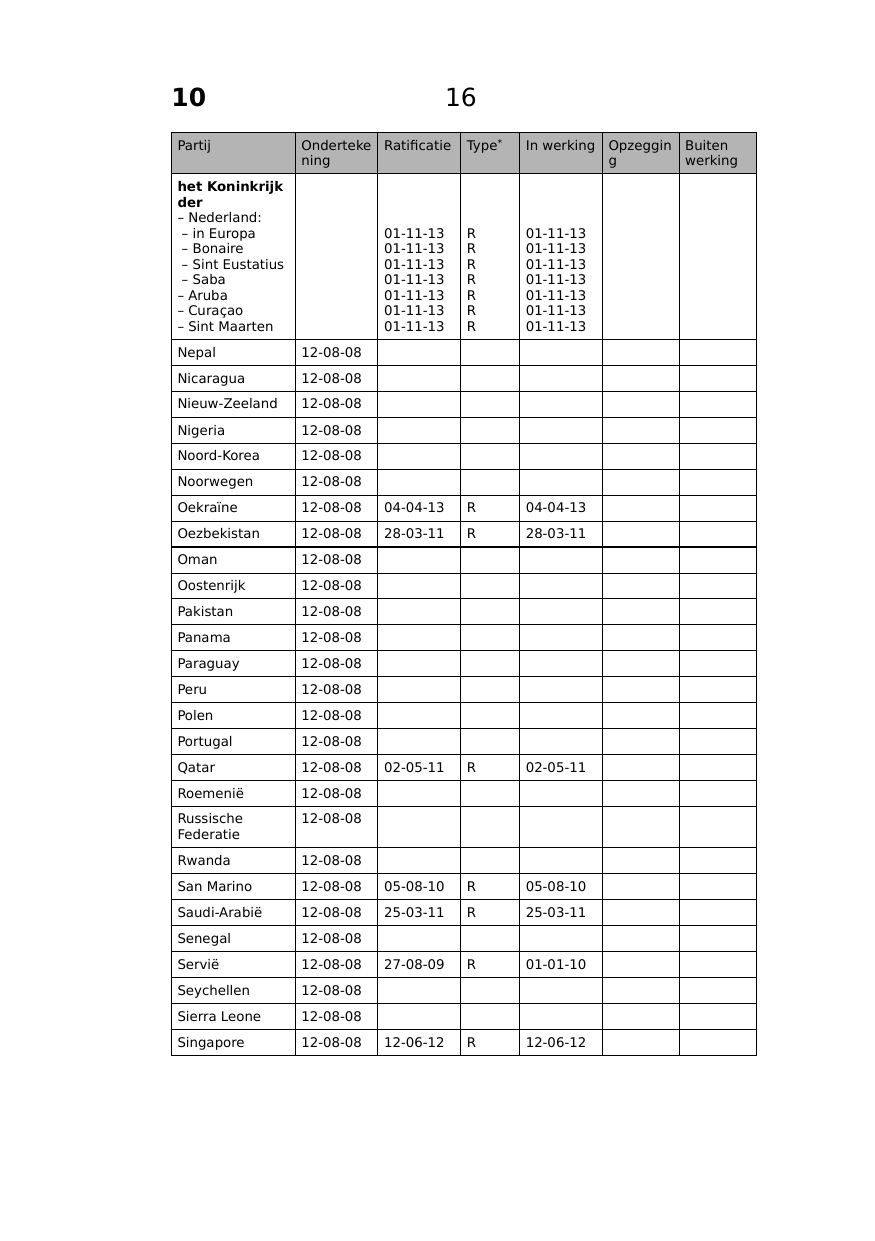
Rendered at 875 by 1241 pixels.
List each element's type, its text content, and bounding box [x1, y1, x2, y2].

table_cell [680, 319, 756, 339]
table_cell – Curaçao [172, 303, 295, 319]
table_cell [603, 444, 679, 469]
table_cell [680, 599, 756, 624]
table_cell [461, 781, 519, 806]
table_cell [680, 807, 756, 847]
table_cell 12-08-08 [296, 677, 377, 702]
table_cell R [461, 1030, 519, 1055]
table_cell 12-08-08 [296, 926, 377, 951]
table_cell [680, 926, 756, 951]
table_cell [378, 470, 460, 494]
table_cell [680, 1030, 756, 1055]
table_cell [461, 848, 519, 873]
table_cell 12-08-08 [296, 729, 377, 754]
table_cell [680, 272, 756, 288]
table_cell het Koninkrijk der [172, 174, 295, 210]
table_cell 04-04-13 [378, 496, 460, 521]
table_cell [461, 574, 519, 598]
table_cell [680, 703, 756, 728]
table_cell [378, 574, 460, 598]
table_cell 12-08-08 [296, 952, 377, 977]
table_cell [378, 418, 460, 443]
table_cell [461, 625, 519, 650]
table_cell [378, 729, 460, 754]
table_cell R [461, 522, 519, 546]
table_cell [520, 210, 602, 226]
table_cell [520, 848, 602, 873]
table_cell Panama [172, 625, 295, 650]
table_cell Servië [172, 952, 295, 977]
table_cell R [461, 952, 519, 977]
table_cell 12-08-08 [296, 392, 377, 417]
table_cell [603, 496, 679, 521]
table_cell – Nederland: [172, 210, 295, 226]
table_cell Nigeria [172, 418, 295, 443]
table_cell [603, 978, 679, 1003]
table_cell [603, 874, 679, 899]
table_cell R [461, 272, 519, 288]
table_cell R [461, 241, 519, 257]
table_cell [603, 781, 679, 806]
table_cell [520, 548, 602, 572]
table_cell 12-08-08 [296, 807, 377, 847]
table_cell Oekraïne [172, 496, 295, 521]
table_cell 01-11-13 [378, 303, 460, 319]
table_cell [296, 174, 377, 210]
table_cell [603, 900, 679, 925]
table_cell [680, 522, 756, 546]
table_cell [461, 340, 519, 365]
table_cell [461, 677, 519, 702]
table_cell 04-04-13 [520, 496, 602, 521]
table_cell [680, 1004, 756, 1029]
table_cell 01-11-13 [520, 226, 602, 241]
table_cell 12-06-12 [378, 1030, 460, 1055]
table_cell [520, 599, 602, 624]
table_cell 01-11-13 [520, 257, 602, 272]
table_cell [680, 210, 756, 226]
table_cell [680, 900, 756, 925]
table_cell [680, 848, 756, 873]
table_cell [520, 625, 602, 650]
table_cell [520, 174, 602, 210]
table_header Ratificatie [378, 133, 460, 173]
table_cell [680, 574, 756, 598]
table_cell 12-08-08 [296, 848, 377, 873]
table_cell [680, 444, 756, 469]
table_cell [378, 625, 460, 650]
table_cell 12-08-08 [296, 366, 377, 391]
table_cell [680, 303, 756, 319]
table_cell [378, 703, 460, 728]
table_cell 12-08-08 [296, 755, 377, 780]
table_cell [461, 926, 519, 951]
table_cell [461, 703, 519, 728]
table_cell 12-08-08 [296, 599, 377, 624]
table_cell Nepal [172, 340, 295, 365]
table_cell 12-08-08 [296, 651, 377, 676]
table_cell [603, 807, 679, 847]
table_cell R [461, 303, 519, 319]
table_cell 01-11-13 [378, 226, 460, 241]
table_cell R [461, 874, 519, 899]
table_cell [603, 729, 679, 754]
table_cell [680, 781, 756, 806]
table_cell [603, 651, 679, 676]
table_cell [603, 272, 679, 288]
table_cell Singapore [172, 1030, 295, 1055]
table_cell Sierra Leone [172, 1004, 295, 1029]
table_cell [520, 677, 602, 702]
table_cell 01-11-13 [378, 319, 460, 339]
table_cell 02-05-11 [520, 755, 602, 780]
table_cell 12-08-08 [296, 418, 377, 443]
table_cell Noord-Korea [172, 444, 295, 469]
table_cell 12-06-12 [520, 1030, 602, 1055]
table_cell [603, 848, 679, 873]
table_cell [461, 729, 519, 754]
table_cell [520, 978, 602, 1003]
table_cell [603, 340, 679, 365]
table_cell 12-08-08 [296, 548, 377, 572]
table_cell [461, 978, 519, 1003]
table_cell 01-01-10 [520, 952, 602, 977]
table_cell [520, 807, 602, 847]
table_cell – in Europa [172, 226, 295, 241]
table_cell [378, 174, 460, 210]
table_cell Saudi-Arabië [172, 900, 295, 925]
table_cell [520, 574, 602, 598]
table_header Partij [172, 133, 295, 173]
table_cell [378, 651, 460, 676]
table_cell [680, 418, 756, 443]
table_cell [603, 319, 679, 339]
table_cell Paraguay [172, 651, 295, 676]
table_cell [603, 522, 679, 546]
table_cell [520, 366, 602, 391]
table_cell R [461, 755, 519, 780]
table_cell [680, 874, 756, 899]
table_cell [680, 366, 756, 391]
table_cell Polen [172, 703, 295, 728]
table_cell 12-08-08 [296, 522, 377, 546]
table_cell Senegal [172, 926, 295, 951]
table_cell [603, 703, 679, 728]
table_cell R [461, 319, 519, 339]
table_header Buiten werking [680, 133, 756, 173]
table_cell [603, 548, 679, 572]
table_cell [680, 496, 756, 521]
table_cell San Marino [172, 874, 295, 899]
table_cell [603, 625, 679, 650]
table_cell Rwanda [172, 848, 295, 873]
table_cell [461, 807, 519, 847]
table_cell 12-08-08 [296, 625, 377, 650]
table_cell [378, 210, 460, 226]
table_cell 12-08-08 [296, 1030, 377, 1055]
table_cell [296, 226, 377, 241]
table_cell [603, 226, 679, 241]
table_cell [461, 599, 519, 624]
table_cell 02-05-11 [378, 755, 460, 780]
table_cell [680, 257, 756, 272]
table_cell [603, 1004, 679, 1029]
table_cell [378, 807, 460, 847]
table_cell [296, 241, 377, 257]
table_cell 01-11-13 [520, 303, 602, 319]
table_cell 01-11-13 [520, 288, 602, 303]
table_cell 01-11-13 [378, 272, 460, 288]
table_cell R [461, 288, 519, 303]
table_cell R [461, 900, 519, 925]
table_cell [603, 1030, 679, 1055]
table_cell [296, 319, 377, 339]
table_cell [378, 781, 460, 806]
table_cell [296, 272, 377, 288]
table_cell [461, 392, 519, 417]
table_cell 01-11-13 [378, 288, 460, 303]
table_cell 01-11-13 [378, 241, 460, 257]
table_cell [680, 241, 756, 257]
table_cell [680, 340, 756, 365]
table_cell 12-08-08 [296, 874, 377, 899]
table_cell 28-03-11 [378, 522, 460, 546]
table_cell [378, 978, 460, 1003]
table_cell Portugal [172, 729, 295, 754]
table_cell [378, 392, 460, 417]
table_cell 12-08-08 [296, 340, 377, 365]
table_cell [461, 548, 519, 572]
table_cell 05-08-10 [378, 874, 460, 899]
table_cell [461, 366, 519, 391]
table_cell [603, 677, 679, 702]
table_cell [680, 288, 756, 303]
table_cell 28-03-11 [520, 522, 602, 546]
table_cell [378, 926, 460, 951]
table_header Ondertekening [296, 133, 377, 173]
table_cell Nicaragua [172, 366, 295, 391]
table_cell [461, 418, 519, 443]
table_cell [520, 781, 602, 806]
table_cell [680, 755, 756, 780]
table_cell [378, 340, 460, 365]
table_cell Peru [172, 677, 295, 702]
table_cell 01-11-13 [520, 319, 602, 339]
table_cell Seychellen [172, 978, 295, 1003]
table_cell [461, 1004, 519, 1029]
table_cell Oezbekistan [172, 522, 295, 546]
table_cell 12-08-08 [296, 444, 377, 469]
table_cell Pakistan [172, 599, 295, 624]
table_cell [520, 729, 602, 754]
table_cell [680, 470, 756, 494]
table_cell – Bonaire [172, 241, 295, 257]
table_cell [680, 952, 756, 977]
table_cell [520, 926, 602, 951]
table_cell 12-08-08 [296, 900, 377, 925]
table_cell [680, 978, 756, 1003]
table_cell [603, 952, 679, 977]
table_cell [603, 257, 679, 272]
table_cell – Sint Eustatius [172, 257, 295, 272]
table_cell [520, 703, 602, 728]
table_cell [603, 288, 679, 303]
table_cell R [461, 496, 519, 521]
table_cell [603, 574, 679, 598]
table_cell 12-08-08 [296, 496, 377, 521]
table_cell 01-11-13 [378, 257, 460, 272]
table_cell [520, 444, 602, 469]
table_cell [680, 625, 756, 650]
table_cell [461, 470, 519, 494]
table_cell [680, 174, 756, 210]
table_cell [378, 848, 460, 873]
table_cell [520, 340, 602, 365]
table_cell 01-11-13 [520, 241, 602, 257]
table_cell [603, 418, 679, 443]
table_cell [603, 210, 679, 226]
table_cell [680, 677, 756, 702]
table_cell 05-08-10 [520, 874, 602, 899]
table_cell – Saba [172, 272, 295, 288]
table_cell [296, 303, 377, 319]
table_cell Nieuw-Zeeland [172, 392, 295, 417]
table_cell 12-08-08 [296, 1004, 377, 1029]
table_cell – Sint Maarten [172, 319, 295, 339]
table_cell [296, 288, 377, 303]
table_cell Russische Federatie [172, 807, 295, 847]
table_cell [378, 677, 460, 702]
table_cell 25-03-11 [520, 900, 602, 925]
table_cell Noorwegen [172, 470, 295, 494]
table_cell [461, 210, 519, 226]
table_cell R [461, 226, 519, 241]
table_cell 01-11-13 [520, 272, 602, 288]
table_cell [378, 366, 460, 391]
table_cell [603, 241, 679, 257]
table_cell [378, 1004, 460, 1029]
table_cell Oman [172, 548, 295, 572]
table_cell 12-08-08 [296, 574, 377, 598]
table_cell [378, 599, 460, 624]
table_cell [680, 392, 756, 417]
table_cell [603, 926, 679, 951]
table_cell [603, 599, 679, 624]
table_cell [520, 1004, 602, 1029]
table_cell 12-08-08 [296, 703, 377, 728]
table_cell [520, 651, 602, 676]
table_cell [461, 651, 519, 676]
table_cell [378, 548, 460, 572]
table_cell [680, 651, 756, 676]
table_cell 25-03-11 [378, 900, 460, 925]
table_cell [603, 755, 679, 780]
table_cell R [461, 257, 519, 272]
table_cell [680, 226, 756, 241]
table_header Opzegging [603, 133, 679, 173]
table_cell [520, 418, 602, 443]
table_cell [603, 470, 679, 494]
table_cell [378, 444, 460, 469]
table_cell [461, 174, 519, 210]
table_cell [603, 392, 679, 417]
table_cell 12-08-08 [296, 978, 377, 1003]
table_cell 12-08-08 [296, 470, 377, 494]
table_cell Qatar [172, 755, 295, 780]
table_cell [603, 303, 679, 319]
table_cell [296, 257, 377, 272]
table_cell – Aruba [172, 288, 295, 303]
table_cell [520, 392, 602, 417]
table_header In werking [520, 133, 602, 173]
table_cell [520, 470, 602, 494]
table_cell [461, 444, 519, 469]
table_cell 27-08-09 [378, 952, 460, 977]
table_cell [603, 366, 679, 391]
table_header Type* [461, 133, 519, 173]
table_cell [680, 729, 756, 754]
table_cell Roemenië [172, 781, 295, 806]
table_cell 12-08-08 [296, 781, 377, 806]
table_cell [680, 548, 756, 572]
table_cell [296, 210, 377, 226]
table_cell [603, 174, 679, 210]
table_cell Oostenrijk [172, 574, 295, 598]
